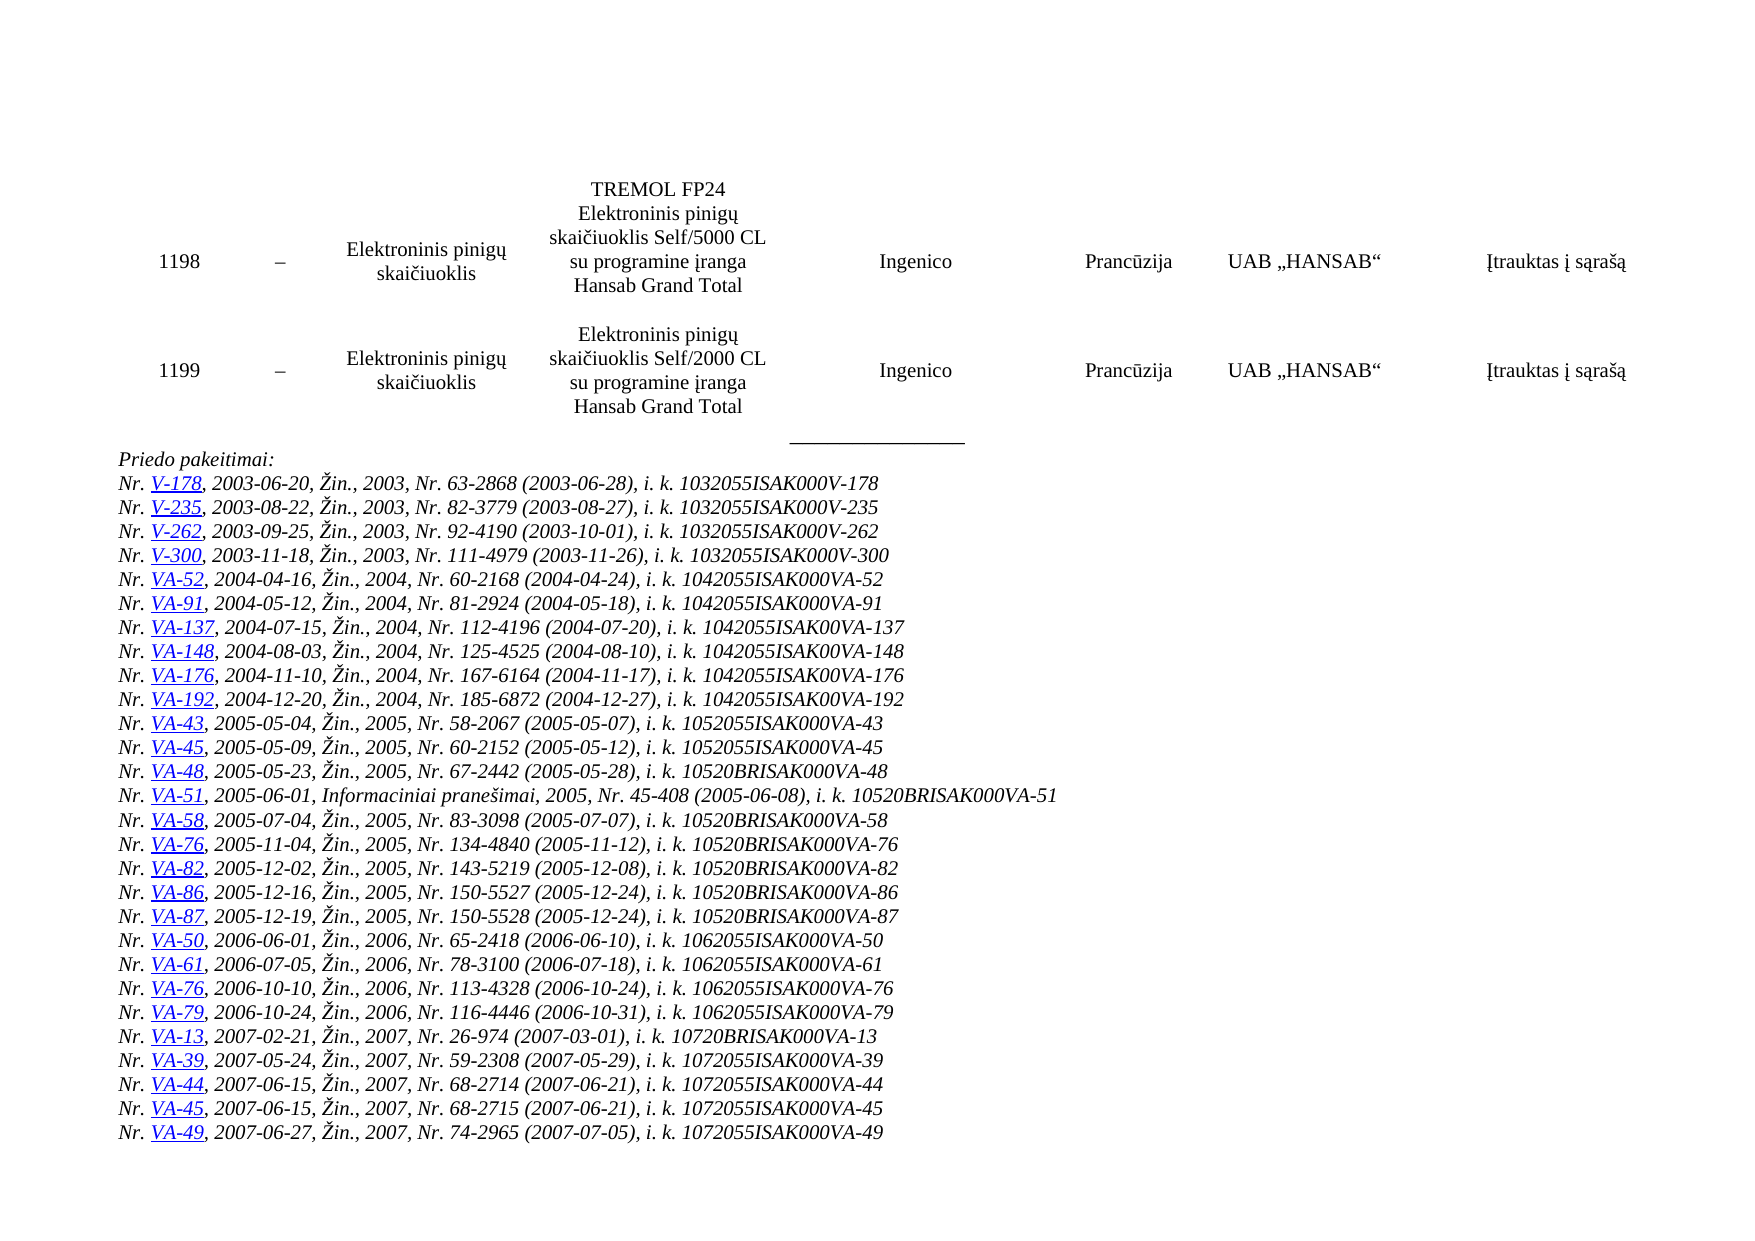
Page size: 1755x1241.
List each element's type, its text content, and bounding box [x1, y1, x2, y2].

table_cell Ingenico [779, 201, 1052, 322]
table_cell Elektroninis pinigų skaičiuoklis Self/5000 CL su programine įranga Hansab Grand Total [537, 201, 779, 322]
text Nr. V-262, 2003-09-25, Žin., 2003, Nr. 92-4190 (2003-10-01), i. k. 1032055ISAK000V-262 [118, 519, 1636, 543]
text Nr. VA-39, 2007-05-24, Žin., 2007, Nr. 59-2308 (2007-05-29), i. k. 1072055ISAK000VA-39 [118, 1048, 1636, 1072]
table_cell [1206, 177, 1403, 201]
table_cell Prancūzija [1052, 322, 1206, 418]
text Nr. VA-45, 2007-06-15, Žin., 2007, Nr. 68-2715 (2007-06-21), i. k. 1072055ISAK000VA-45 [118, 1096, 1636, 1120]
text Nr. VA-49, 2007-06-27, Žin., 2007, Nr. 74-2965 (2007-07-05), i. k. 1072055ISAK000VA-49 [118, 1120, 1636, 1144]
text Nr. VA-76, 2006-10-10, Žin., 2006, Nr. 113-4328 (2006-10-24), i. k. 1062055ISAK000VA-76 [118, 976, 1636, 1000]
text Nr. VA-91, 2004-05-12, Žin., 2004, Nr. 81-2924 (2004-05-18), i. k. 1042055ISAK000VA-91 [118, 591, 1636, 615]
table_cell – [244, 322, 316, 418]
text Nr. VA-176, 2004-11-10, Žin., 2004, Nr. 167-6164 (2004-11-17), i. k. 1042055ISAK00VA-176 [118, 663, 1636, 687]
text Nr. VA-43, 2005-05-04, Žin., 2005, Nr. 58-2067 (2005-05-07), i. k. 1052055ISAK000VA-43 [118, 711, 1636, 735]
text Nr. VA-13, 2007-02-21, Žin., 2007, Nr. 26-974 (2007-03-01), i. k. 10720BRISAK000VA-13 [118, 1024, 1636, 1048]
table_cell [244, 177, 316, 201]
table_cell UAB „HANSAB“ [1206, 201, 1403, 322]
text ______________ [118, 418, 1636, 447]
table_cell [1052, 177, 1206, 201]
text Nr. VA-48, 2005-05-23, Žin., 2005, Nr. 67-2442 (2005-05-28), i. k. 10520BRISAK000VA-48 [118, 759, 1636, 783]
table_cell [316, 177, 537, 201]
table_cell Įtrauktas į sąrašą [1403, 322, 1709, 418]
table_cell UAB „HANSAB“ [1206, 322, 1403, 418]
text Nr. V-178, 2003-06-20, Žin., 2003, Nr. 63-2868 (2003-06-28), i. k. 1032055ISAK000V-178 [118, 471, 1636, 495]
table_cell Elektroninis pinigų skaičiuoklis [316, 201, 537, 322]
text Nr. VA-61, 2006-07-05, Žin., 2006, Nr. 78-3100 (2006-07-18), i. k. 1062055ISAK000VA-61 [118, 952, 1636, 976]
text Nr. VA-86, 2005-12-16, Žin., 2005, Nr. 150-5527 (2005-12-24), i. k. 10520BRISAK000VA-86 [118, 880, 1636, 904]
text Nr. VA-192, 2004-12-20, Žin., 2004, Nr. 185-6872 (2004-12-27), i. k. 1042055ISAK00VA-192 [118, 687, 1636, 711]
text Nr. VA-148, 2004-08-03, Žin., 2004, Nr. 125-4525 (2004-08-10), i. k. 1042055ISAK00VA-148 [118, 639, 1636, 663]
table_cell 1198 [115, 201, 244, 322]
table_cell 1199 [115, 322, 244, 418]
table_cell Ingenico [779, 322, 1052, 418]
text Nr. V-300, 2003-11-18, Žin., 2003, Nr. 111-4979 (2003-11-26), i. k. 1032055ISAK000V-300 [118, 543, 1636, 567]
text Nr. VA-87, 2005-12-19, Žin., 2005, Nr. 150-5528 (2005-12-24), i. k. 10520BRISAK000VA-87 [118, 904, 1636, 928]
table_cell Elektroninis pinigų skaičiuoklis [316, 322, 537, 418]
table_cell TREMOL FP24 [537, 177, 779, 201]
table_cell – [244, 201, 316, 322]
text Nr. VA-76, 2005-11-04, Žin., 2005, Nr. 134-4840 (2005-11-12), i. k. 10520BRISAK000VA-76 [118, 832, 1636, 856]
text Nr. VA-52, 2004-04-16, Žin., 2004, Nr. 60-2168 (2004-04-24), i. k. 1042055ISAK000VA-52 [118, 567, 1636, 591]
table_cell Įtrauktas į sąrašą [1403, 201, 1709, 322]
text Nr. VA-45, 2005-05-09, Žin., 2005, Nr. 60-2152 (2005-05-12), i. k. 1052055ISAK000VA-45 [118, 735, 1636, 759]
table_cell [779, 177, 1052, 201]
text Priedo pakeitimai: [118, 447, 1636, 471]
text Nr. VA-51, 2005-06-01, Informaciniai pranešimai, 2005, Nr. 45-408 (2005-06-08), i. k. 10520BRISAK000VA-51 [118, 783, 1636, 807]
text Nr. V-235, 2003-08-22, Žin., 2003, Nr. 82-3779 (2003-08-27), i. k. 1032055ISAK000V-235 [118, 495, 1636, 519]
text Nr. VA-82, 2005-12-02, Žin., 2005, Nr. 143-5219 (2005-12-08), i. k. 10520BRISAK000VA-82 [118, 856, 1636, 880]
text Nr. VA-44, 2007-06-15, Žin., 2007, Nr. 68-2714 (2007-06-21), i. k. 1072055ISAK000VA-44 [118, 1072, 1636, 1096]
table_cell [1403, 177, 1709, 201]
text Nr. VA-50, 2006-06-01, Žin., 2006, Nr. 65-2418 (2006-06-10), i. k. 1062055ISAK000VA-50 [118, 928, 1636, 952]
table_cell Elektroninis pinigų skaičiuoklis Self/2000 CL su programine įranga Hansab Grand Total [537, 322, 779, 418]
text Nr. VA-58, 2005-07-04, Žin., 2005, Nr. 83-3098 (2005-07-07), i. k. 10520BRISAK000VA-58 [118, 807, 1636, 832]
table_cell Prancūzija [1052, 201, 1206, 322]
text Nr. VA-137, 2004-07-15, Žin., 2004, Nr. 112-4196 (2004-07-20), i. k. 1042055ISAK00VA-137 [118, 615, 1636, 639]
text Nr. VA-79, 2006-10-24, Žin., 2006, Nr. 116-4446 (2006-10-31), i. k. 1062055ISAK000VA-79 [118, 1000, 1636, 1024]
table_cell [115, 177, 244, 201]
